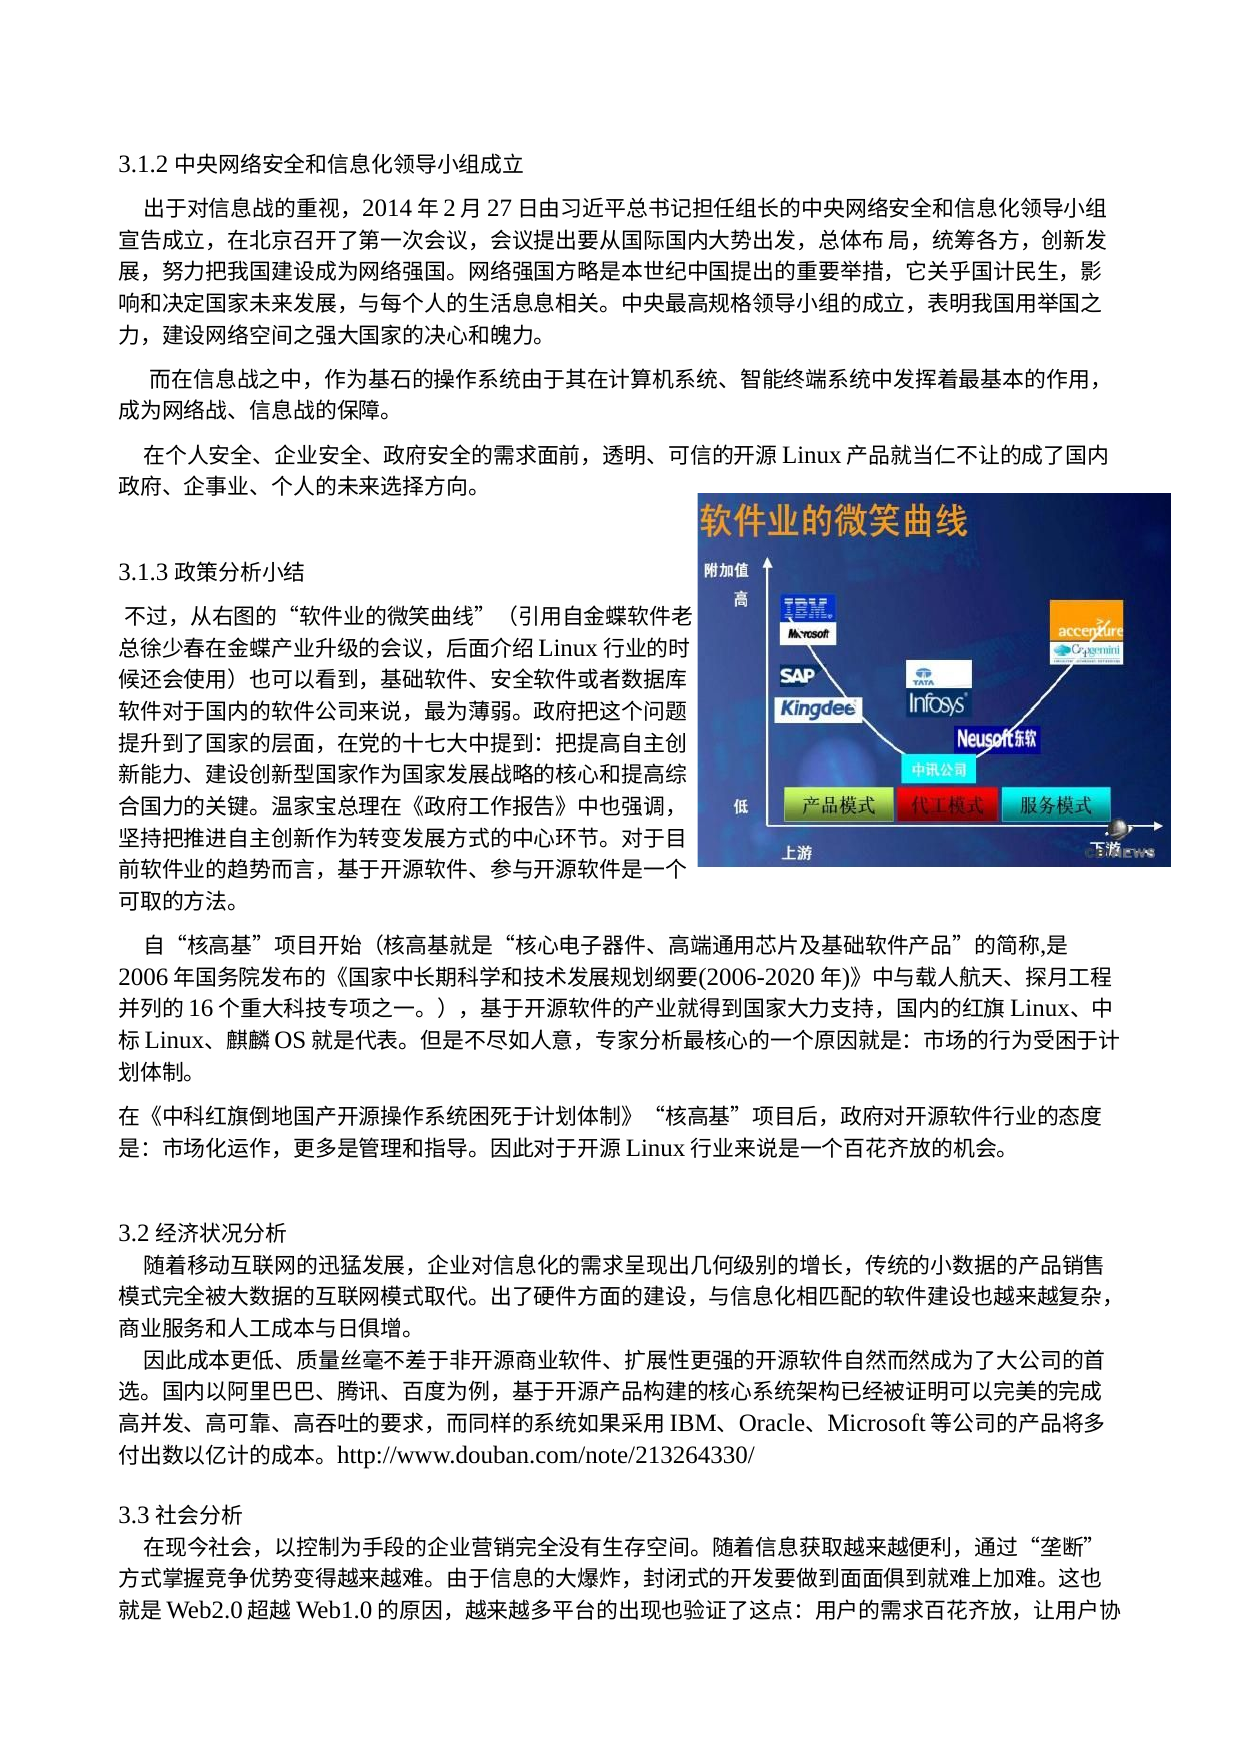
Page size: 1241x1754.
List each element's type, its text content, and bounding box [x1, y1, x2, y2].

text 随着移动互联网的迅猛发展，企业对信息化的需求呈现出几何级别的增长，传统的小数据的产品销售模式完全被大数据的互联网模式取代。出了硬件方面的建设，与信息化相匹配的软件建设也越来越复杂，商业服务和人工成本与日俱增。 [118, 1248, 1122, 1343]
text 3.3 社会分析 [118, 1498, 1122, 1530]
text 而在信息战之中，作为基石的操作系统由于其在计算机系统、智能终端系统中发挥着最基本的作用，成为网络战、信息战的保障。 [118, 362, 1122, 425]
text 自“核高基”项目开始（核高基就是“核心电子器件、高端通用芯片及基础软件产品”的简称,是2006年国务院发布的《国家中长期科学和技术发展规划纲要(2006-2020年)》中与载人航天、探月工程并列的16个重大科技专项之一。），基于开源软件的产业就得到国家大力支持，国内的红旗Linux、中标Linux、麒麟OS就是代表。但是不尽如人意，专家分析最核心的一个原因就是：市场的行为受困于计划体制。 [118, 928, 1122, 1086]
text 3.1.3 政策分析小结 [118, 555, 697, 586]
text 出于对信息战的重视，2014年2月27日由习近平总书记担任组长的中央网络安全和信息化领导小组宣告成立，在北京召开了第一次会议，会议提出要从国际国内大势出发，总体布 局，统筹各方，创新发展，努力把我国建设成为网络强国。网络强国方略是本世纪中国提出的重要举措，它关乎国计民生，影响和决定国家未来发展，与每个人的生活息息相关。中央最高规格领导小组的成立，表明我国用举国之力，建设网络空间之强大国家的决心和魄力。 [118, 191, 1122, 349]
text 在个人安全、企业安全、政府安全的需求面前，透明、可信的开源Linux产品就当仁不让的成了国内政府、企事业、个人的未来选择方向。 [118, 438, 1122, 501]
text 因此成本更低、质量丝毫不差于非开源商业软件、扩展性更强的开源软件自然而然成为了大公司的首选。国内以阿里巴巴、腾讯、百度为例，基于开源产品构建的核心系统架构已经被证明可以完美的完成高并发、高可靠、高吞吐的要求，而同样的系统如果采用IBM、Oracle、Microsoft等公司的产品将多付出数以亿计的成本。http://www.douban.com/note/213264330/ [118, 1343, 1122, 1469]
text 3.1.2 中央网络安全和信息化领导小组成立 [118, 147, 1122, 178]
picture [697, 493, 1171, 872]
text 在《中科红旗倒地国产开源操作系统困死于计划体制》“核高基”项目后，政府对开源软件行业的态度是：市场化运作，更多是管理和指导。因此对于开源Linux行业来说是一个百花齐放的机会。 [118, 1099, 1122, 1162]
text 3.2 经济状况分析 [118, 1216, 1122, 1248]
text 不过，从右图的“软件业的微笑曲线”（引用自金蝶软件老总徐少春在金蝶产业升级的会议，后面介绍Linux行业的时候还会使用）也可以看到，基础软件、安全软件或者数据库软件对于国内的软件公司来说，最为薄弱。政府把这个问题提升到了国家的层面，在党的十七大中提到：把提高自主创新能力、建设创新型国家作为国家发展战略的核心和提高综合国力的关键。温家宝总理在《政府工作报告》中也强调，坚持把推进自主创新作为转变发展方式的中心环节。对于目前软件业的趋势而言，基于开源软件、参与开源软件是一个可取的方法。 [118, 599, 1122, 916]
text 在现今社会，以控制为手段的企业营销完全没有生存空间。随着信息获取越来越便利，通过“垄断”方式掌握竞争优势变得越来越难。由于信息的大爆炸，封闭式的开发要做到面面俱到就难上加难。这也就是Web2.0超越Web1.0的原因，越来越多平台的出现也验证了这点：用户的需求百花齐放，让用户协 [118, 1530, 1122, 1625]
